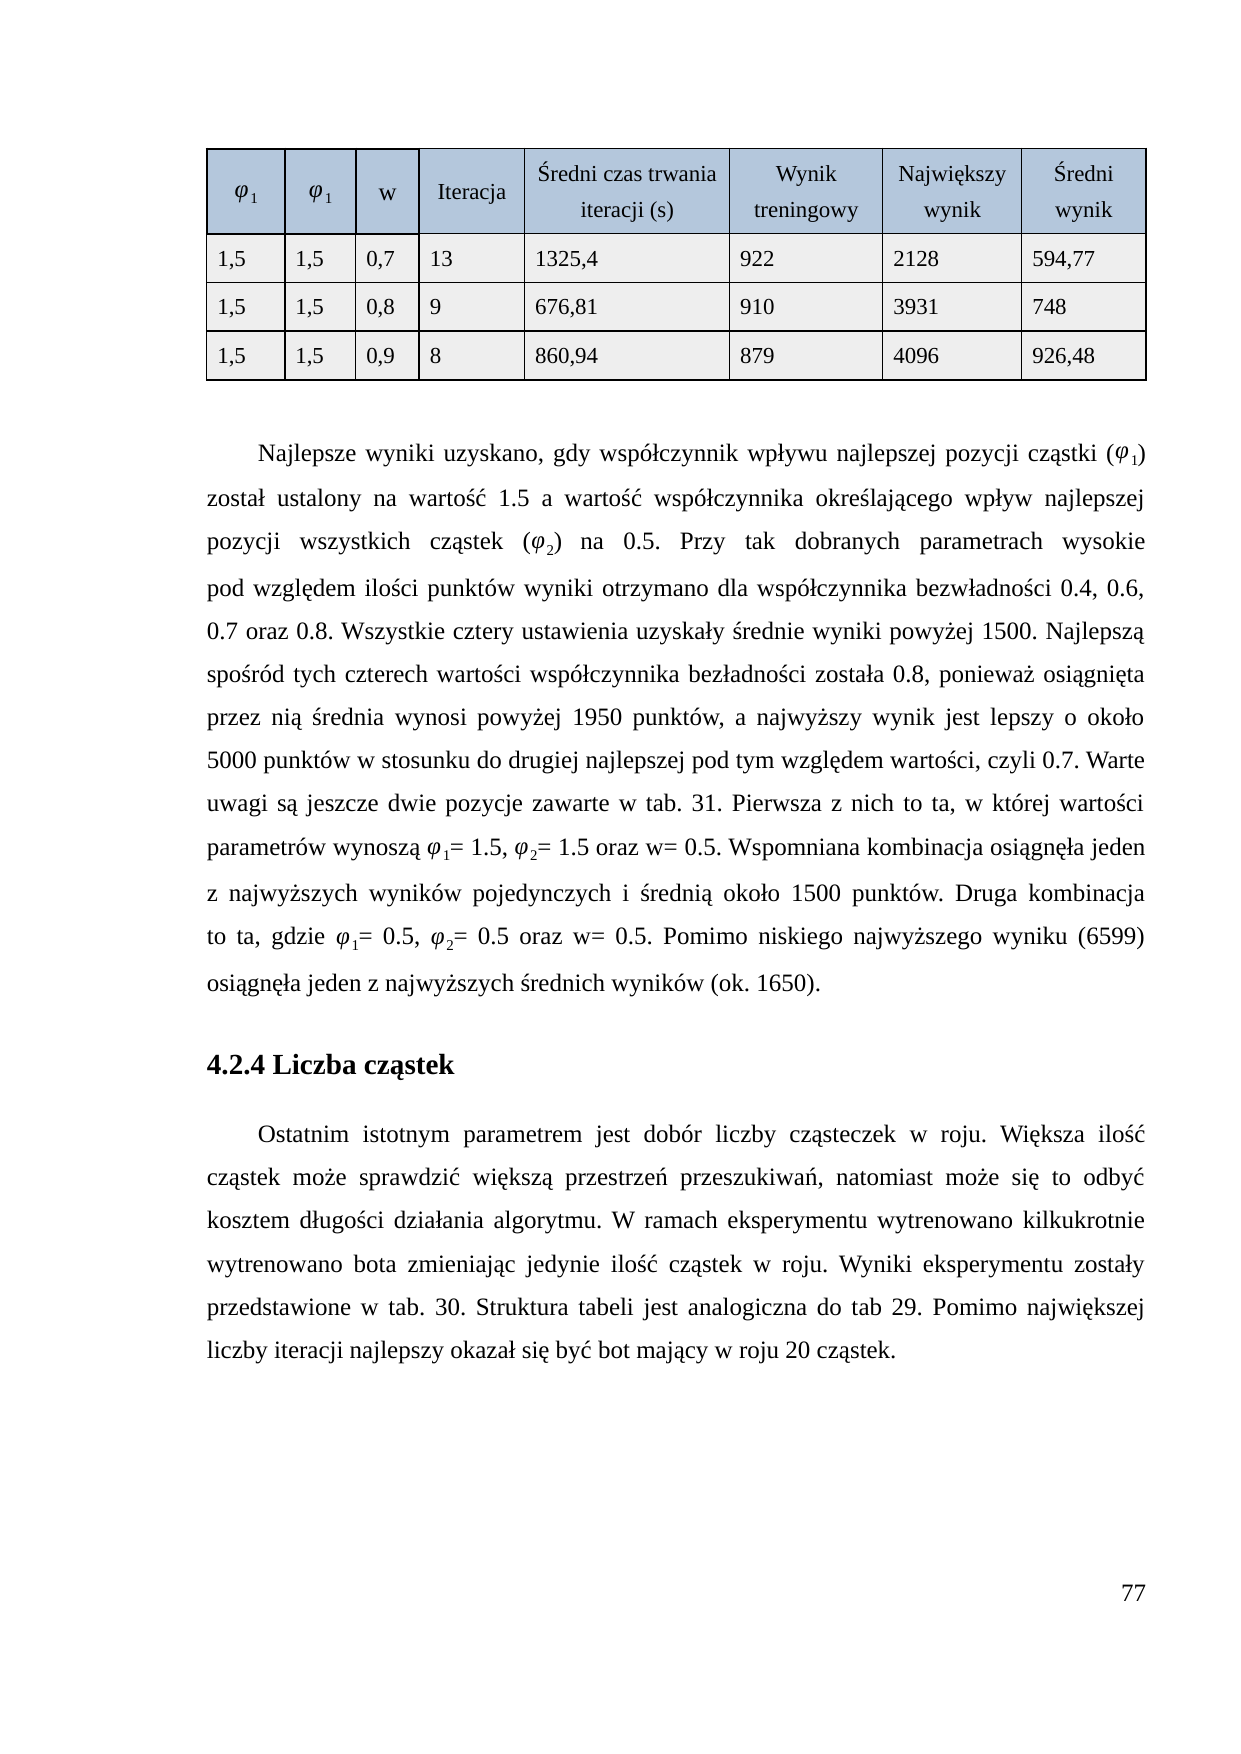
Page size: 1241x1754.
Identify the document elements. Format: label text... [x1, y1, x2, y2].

table_cell 594,77 [1022, 234, 1145, 281]
table_cell 860,94 [525, 332, 729, 379]
table_cell 1,5 [207, 235, 284, 281]
table_header Iteracja [420, 149, 524, 233]
text Najlepsze wyniki uzyskano, gdy współczynnik wpływu najlepszej pozycji cząstki () został ustalony na wartość 1.5 a wartość współczynnika określającego wpływ najlepszej pozycji wszystkich cząstek () na 0.5. Przy tak dobranych parametrach wysokie pod względem ilości punktów wyniki otrzymano dla współczynnika bezwładności 0.4, 0.6, 0.7 oraz 0.8. Wszystkie cztery ustawienia uzyskały średnie wyniki powyżej 1500. Najlepszą spośród tych czterech wartości współczynnika bezładności została 0.8, ponieważ osiągnięta przez nią średnia wynosi powyżej 1950 punktów, a najwyższy wynik jest lepszy o około 5000 punktów w stosunku do drugiej najlepszej pod tym względem wartości, czyli 0.7. Warte uwagi są jeszcze dwie pozycje zawarte w tab. 31. Pierwsza z nich to ta, w której wartości parametrów wynoszą = 1.5, = 1.5 oraz w= 0.5. Wspomniana kombinacja osiągnęła jeden z najwyższych wyników pojedynczych i średnią około 1500 punktów. Druga kombinacja to ta, gdzie = 0.5, = 0.5 oraz w= 0.5. Pomimo niskiego najwyższego wyniku (6599) osiągnęła jeden z najwyższych średnich wyników (ok. 1650). [207, 437, 1146, 997]
table_cell 13 [420, 234, 524, 281]
table_header Największy wynik [883, 149, 1021, 233]
table_cell 0,7 [356, 235, 418, 281]
table_cell 1,5 [286, 235, 355, 281]
table_cell 922 [730, 234, 882, 281]
table_cell 1,5 [207, 332, 284, 379]
text Ostatnim istotnym parametrem jest dobór liczby cząsteczek w roju. Większa ilość cząstek może sprawdzić większą przestrzeń przeszukiwań, natomiast może się to odbyć kosztem długości działania algorytmu. W ramach eksperymentu wytrenowano kilkukrotnie wytrenowano bota zmieniając jedynie ilość cząstek w roju. Wyniki eksperymentu zostały przedstawione w tab. 30. Struktura tabeli jest analogiczna do tab 29. Pomimo największej liczby iteracji najlepszy okazał się być bot mający w roju 20 cząstek. [207, 1119, 1146, 1364]
table_cell 4096 [883, 332, 1021, 379]
table_cell 0,8 [356, 283, 418, 330]
table_header Średni wynik [1022, 149, 1145, 233]
table_cell 926,48 [1022, 332, 1145, 379]
table_cell 9 [420, 283, 524, 330]
table_cell 2128 [883, 234, 1021, 281]
table_cell 1,5 [286, 283, 355, 330]
table_cell 1,5 [286, 332, 355, 379]
table_cell 676,81 [525, 283, 729, 330]
table_header w [357, 150, 418, 233]
table_header Wynik treningowy [730, 149, 882, 233]
table_cell 8 [420, 332, 524, 379]
table_header [208, 150, 284, 233]
table_cell 1,5 [207, 283, 284, 330]
table_cell 3931 [883, 283, 1021, 330]
subtitle 4.2.4 Liczba cząstek [207, 1047, 1146, 1080]
table_cell 748 [1022, 283, 1145, 330]
table_cell 879 [730, 332, 882, 379]
table_header [286, 150, 355, 233]
table_cell 1325,4 [525, 234, 729, 281]
table_cell 0,9 [356, 332, 418, 379]
table_cell 910 [730, 283, 882, 330]
table_header Średni czas trwania iteracji (s) [525, 149, 729, 233]
